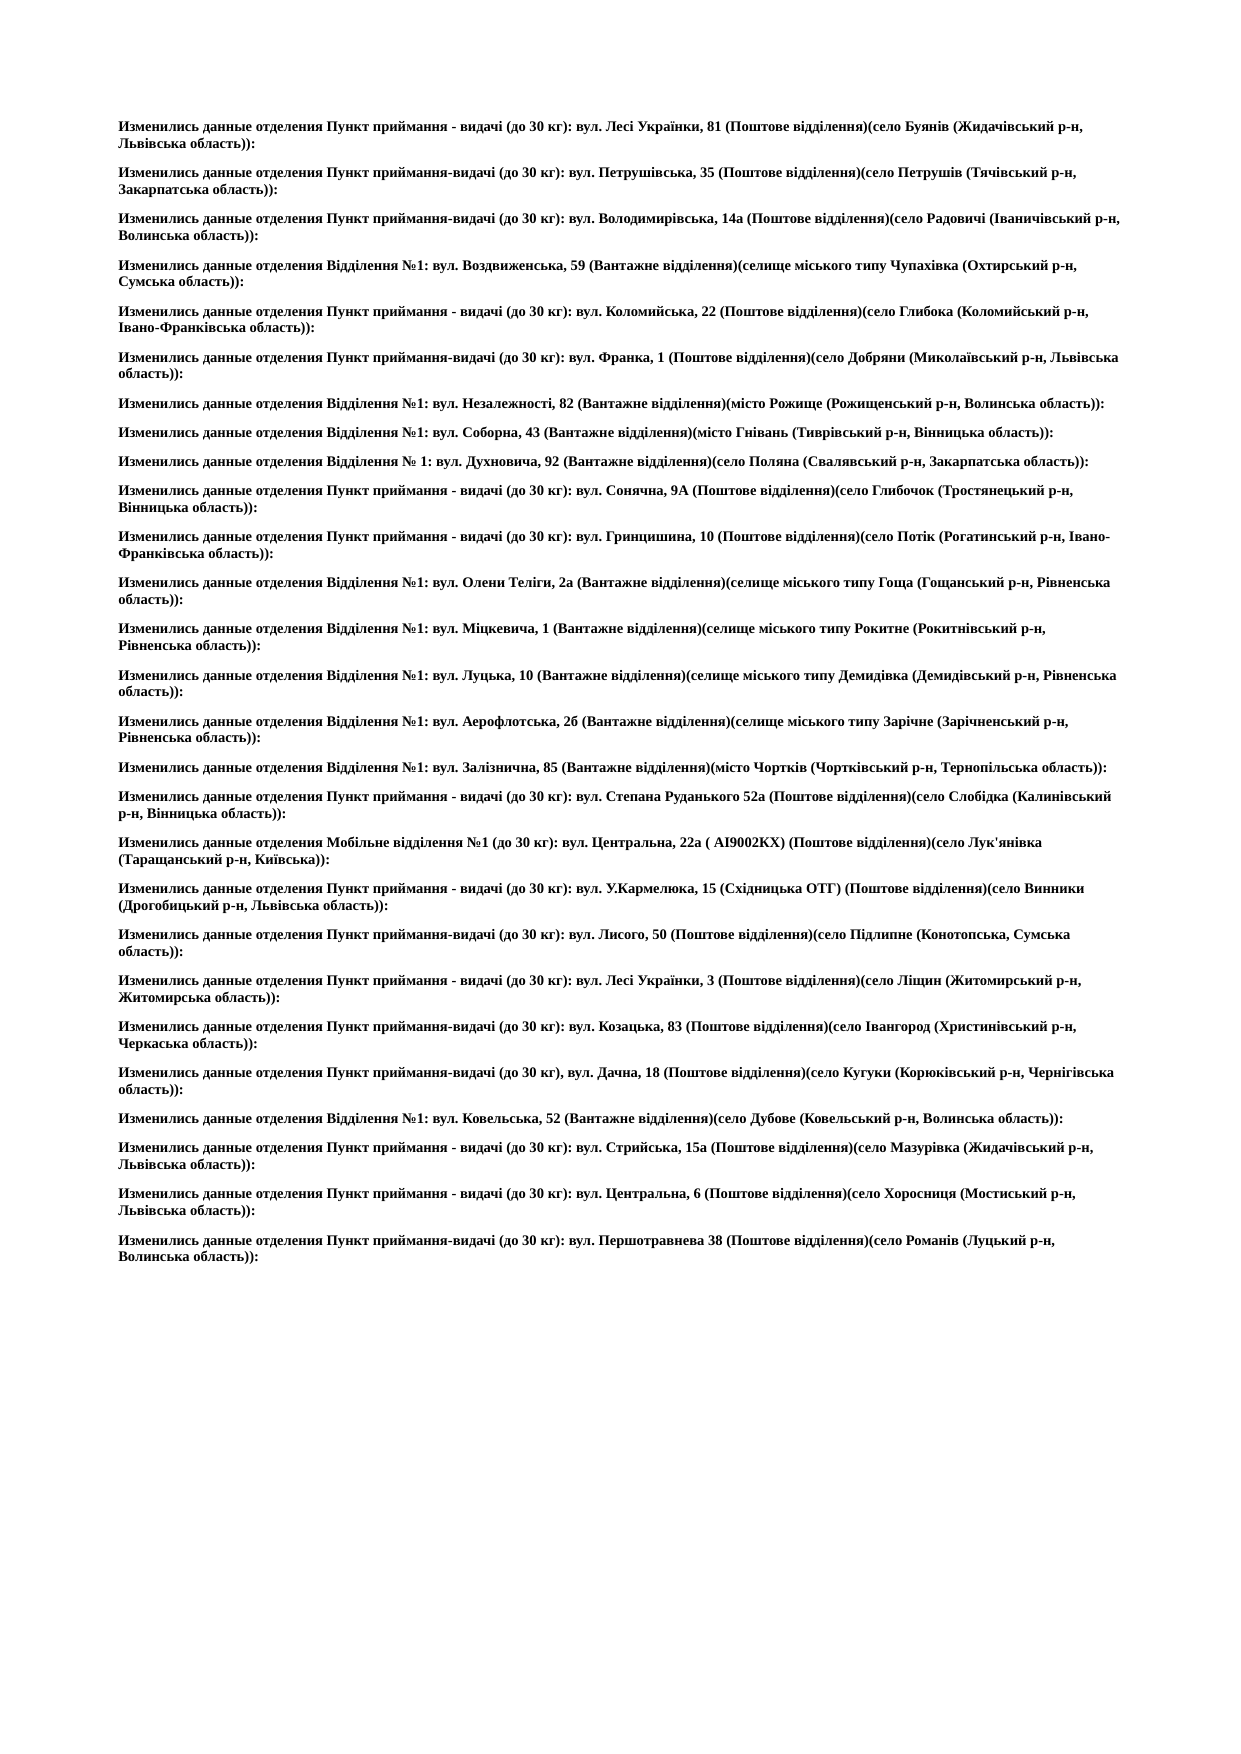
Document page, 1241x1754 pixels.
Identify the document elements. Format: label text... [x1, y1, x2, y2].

subtitle Изменились данные отделения Відділення №1: вул. Аерофлотська, 2б (Вантажне відділення)(селище міського типу Зарічне (Зарічненський р-н, Рівненська область)): [118, 712, 1122, 746]
subtitle Изменились данные отделения Відділення №1: вул. Залізнична, 85 (Вантажне відділення)(місто Чортків (Чортківський р-н, Тернопільська область)): [118, 758, 1122, 775]
subtitle Изменились данные отделения Відділення №1: вул. Незалежності, 82 (Вантажне відділення)(місто Рожище (Рожищенський р-н, Волинська область)): [118, 394, 1122, 411]
subtitle Изменились данные отделения Пункт приймання-видачі (до 30 кг), вул. Дачна, 18 (Поштове відділення)(село Кугуки (Корюківський р-н, Чернігівська область)): [118, 1064, 1122, 1097]
subtitle Изменились данные отделения Пункт приймання - видачі (до 30 кг): вул. У.Кармелюка, 15 (Східницька ОТГ) (Поштове відділення)(село Винники (Дрогобицький р-н, Львівська область)): [118, 880, 1122, 913]
subtitle Изменились данные отделения Пункт приймання-видачі (до 30 кг): вул. Лисого, 50 (Поштове відділення)(село Підлипне (Конотопська, Сумська область)): [118, 926, 1122, 959]
subtitle Изменились данные отделения Пункт приймання - видачі (до 30 кг): вул. Стрийська, 15а (Поштове відділення)(село Мазурівка (Жидачівський р-н, Львівська область)): [118, 1139, 1122, 1173]
subtitle Изменились данные отделения Пункт приймання - видачі (до 30 кг): вул. Центральна, 6 (Поштове відділення)(село Хоросниця (Мостиський р-н, Львівська область)): [118, 1185, 1122, 1219]
subtitle Изменились данные отделения Відділення №1: вул. Соборна, 43 (Вантажне відділення)(місто Гнівань (Тиврівський р-н, Вінницька область)): [118, 424, 1122, 440]
subtitle Изменились данные отделения Пункт приймання - видачі (до 30 кг): вул. Лесі Українки, 3 (Поштове відділення)(село Ліщин (Житомирський р-н, Житомирська область)): [118, 972, 1122, 1005]
subtitle Изменились данные отделения Пункт приймання - видачі (до 30 кг): вул. Лесі Українки, 81 (Поштове відділення)(село Буянів (Жидачівський р-н, Львівська область)): [118, 118, 1122, 152]
subtitle Изменились данные отделения Мобільне відділення №1 (до 30 кг): вул. Центральна, 22а ( АІ9002КХ) (Поштове відділення)(село Лук'янівка (Таращанський р-н, Київська)): [118, 834, 1122, 867]
subtitle Изменились данные отделения Відділення №1: вул. Міцкевича, 1 (Вантажне відділення)(селище міського типу Рокитне (Рокитнівський р-н, Рівненська область)): [118, 620, 1122, 654]
subtitle Изменились данные отделения Відділення №1: вул. Воздвиженська, 59 (Вантажне відділення)(селище міського типу Чупахівка (Охтирський р-н, Сумська область)): [118, 256, 1122, 290]
subtitle Изменились данные отделения Пункт приймання - видачі (до 30 кг): вул. Сонячна, 9А (Поштове відділення)(село Глибочок (Тростянецький р-н, Вінницька область)): [118, 482, 1122, 516]
subtitle Изменились данные отделения Відділення №1: вул. Олени Теліги, 2а (Вантажне відділення)(селище міського типу Гоща (Гощанський р-н, Рівненська область)): [118, 574, 1122, 608]
subtitle Изменились данные отделения Пункт приймання-видачі (до 30 кг): вул. Козацька, 83 (Поштове відділення)(село Івангород (Христинівський р-н, Черкаська область)): [118, 1018, 1122, 1051]
subtitle Изменились данные отделения Пункт приймання-видачі (до 30 кг): вул. Франка, 1 (Поштове відділення)(село Добряни (Миколаївський р-н, Львівська область)): [118, 348, 1122, 382]
subtitle Изменились данные отделения Пункт приймання-видачі (до 30 кг): вул. Першотравнева 38 (Поштове відділення)(село Романів (Луцький р-н, Волинська область)): [118, 1231, 1122, 1265]
subtitle Изменились данные отделения Відділення № 1: вул. Духновича, 92 (Вантажне відділення)(село Поляна (Свалявський р-н, Закарпатська область)): [118, 453, 1122, 470]
subtitle Изменились данные отделения Відділення №1: вул. Ковельська, 52 (Вантажне відділення)(село Дубове (Ковельський р-н, Волинська область)): [118, 1110, 1122, 1127]
subtitle Изменились данные отделения Пункт приймання-видачі (до 30 кг): вул. Володимирівська, 14а (Поштове відділення)(село Радовичі (Іваничівський р-н, Волинська область)): [118, 210, 1122, 244]
subtitle Изменились данные отделения Пункт приймання - видачі (до 30 кг): вул. Коломийська, 22 (Поштове відділення)(село Глибока (Коломийський р-н, Івано-Франківська область)): [118, 302, 1122, 336]
subtitle Изменились данные отделения Пункт приймання - видачі (до 30 кг): вул. Гринцишина, 10 (Поштове відділення)(село Потік (Рогатинський р-н, Івано-Франківська область)): [118, 528, 1122, 562]
subtitle Изменились данные отделения Відділення №1: вул. Луцька, 10 (Вантажне відділення)(селище міського типу Демидівка (Демидівський р-н, Рівненська область)): [118, 666, 1122, 700]
subtitle Изменились данные отделения Пункт приймання - видачі (до 30 кг): вул. Степана Руданького 52а (Поштове відділення)(село Слобідка (Калинівський р-н, Вінницька область)): [118, 788, 1122, 821]
subtitle Изменились данные отделения Пункт приймання-видачі (до 30 кг): вул. Петрушівська, 35 (Поштове відділення)(село Петрушів (Тячівський р-н, Закарпатська область)): [118, 164, 1122, 198]
